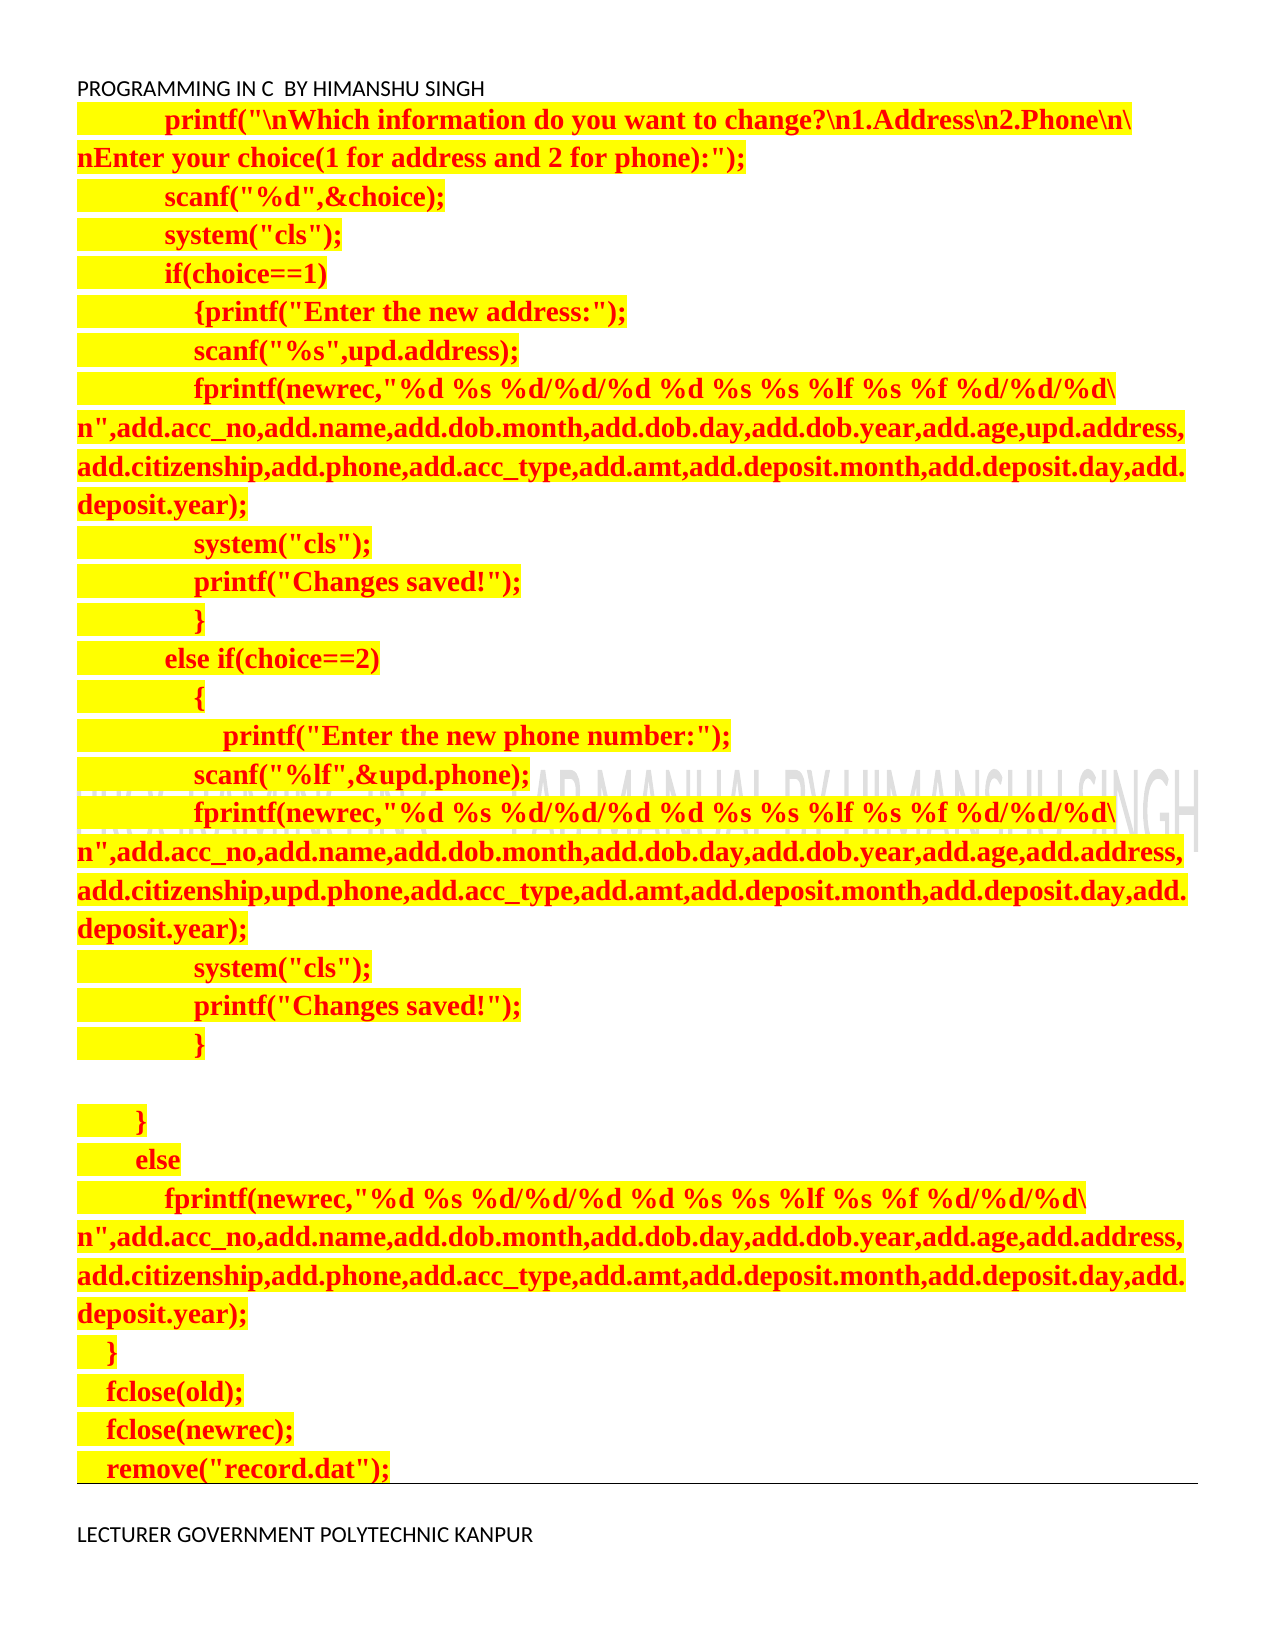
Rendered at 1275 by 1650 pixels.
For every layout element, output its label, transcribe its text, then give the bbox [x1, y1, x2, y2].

text } [77, 1104, 1198, 1137]
text } [77, 1027, 1198, 1060]
text fprintf(newrec,"%d %s %d/%d/%d %d %s %s %lf %s %f %d/%d/%d\n",add.acc_no,add.name,add.dob.month,add.dob.day,add.dob.year,add.age,add.address,add.citizenship,add.phone,add.acc_type,add.amt,add.deposit.month,add.deposit.day,add.deposit.year); [77, 1181, 1198, 1330]
text system("cls"); [77, 217, 1198, 251]
text system("cls"); [77, 950, 1198, 983]
text scanf("%d",&choice); [77, 179, 1198, 212]
text remove("record.dat"); [77, 1451, 1198, 1483]
text printf("Changes saved!"); [77, 564, 1198, 598]
text printf("Enter the new phone number:"); [77, 718, 1198, 752]
text fprintf(newrec,"%d %s %d/%d/%d %d %s %s %lf %s %f %d/%d/%d\n",add.acc_no,add.name,add.dob.month,add.dob.day,add.dob.year,add.age,upd.address,add.citizenship,add.phone,add.acc_type,add.amt,add.deposit.month,add.deposit.day,add.deposit.year); [77, 372, 1198, 521]
text scanf("%lf",&upd.phone); [77, 757, 1198, 791]
text } [77, 1335, 1198, 1369]
text fprintf(newrec,"%d %s %d/%d/%d %d %s %s %lf %s %f %d/%d/%d\n",add.acc_no,add.name,add.dob.month,add.dob.day,add.dob.year,add.age,add.address,add.citizenship,upd.phone,add.acc_type,add.amt,add.deposit.month,add.deposit.day,add.deposit.year); [77, 796, 1198, 945]
text {printf("Enter the new address:"); [77, 294, 1198, 328]
text fclose(newrec); [77, 1412, 1198, 1446]
text fclose(old); [77, 1374, 1198, 1407]
text if(choice==1) [77, 256, 1198, 289]
text } [77, 603, 1198, 636]
text printf("\nWhich information do you want to change?\n1.Address\n2.Phone\n\nEnter your choice(1 for address and 2 for phone):"); [77, 102, 1198, 174]
text else if(choice==2) [77, 641, 1198, 675]
text printf("Changes saved!"); [77, 988, 1198, 1022]
text { [77, 680, 1198, 713]
text scanf("%s",upd.address); [77, 333, 1198, 367]
text system("cls"); [77, 526, 1198, 559]
text else [77, 1142, 1198, 1176]
